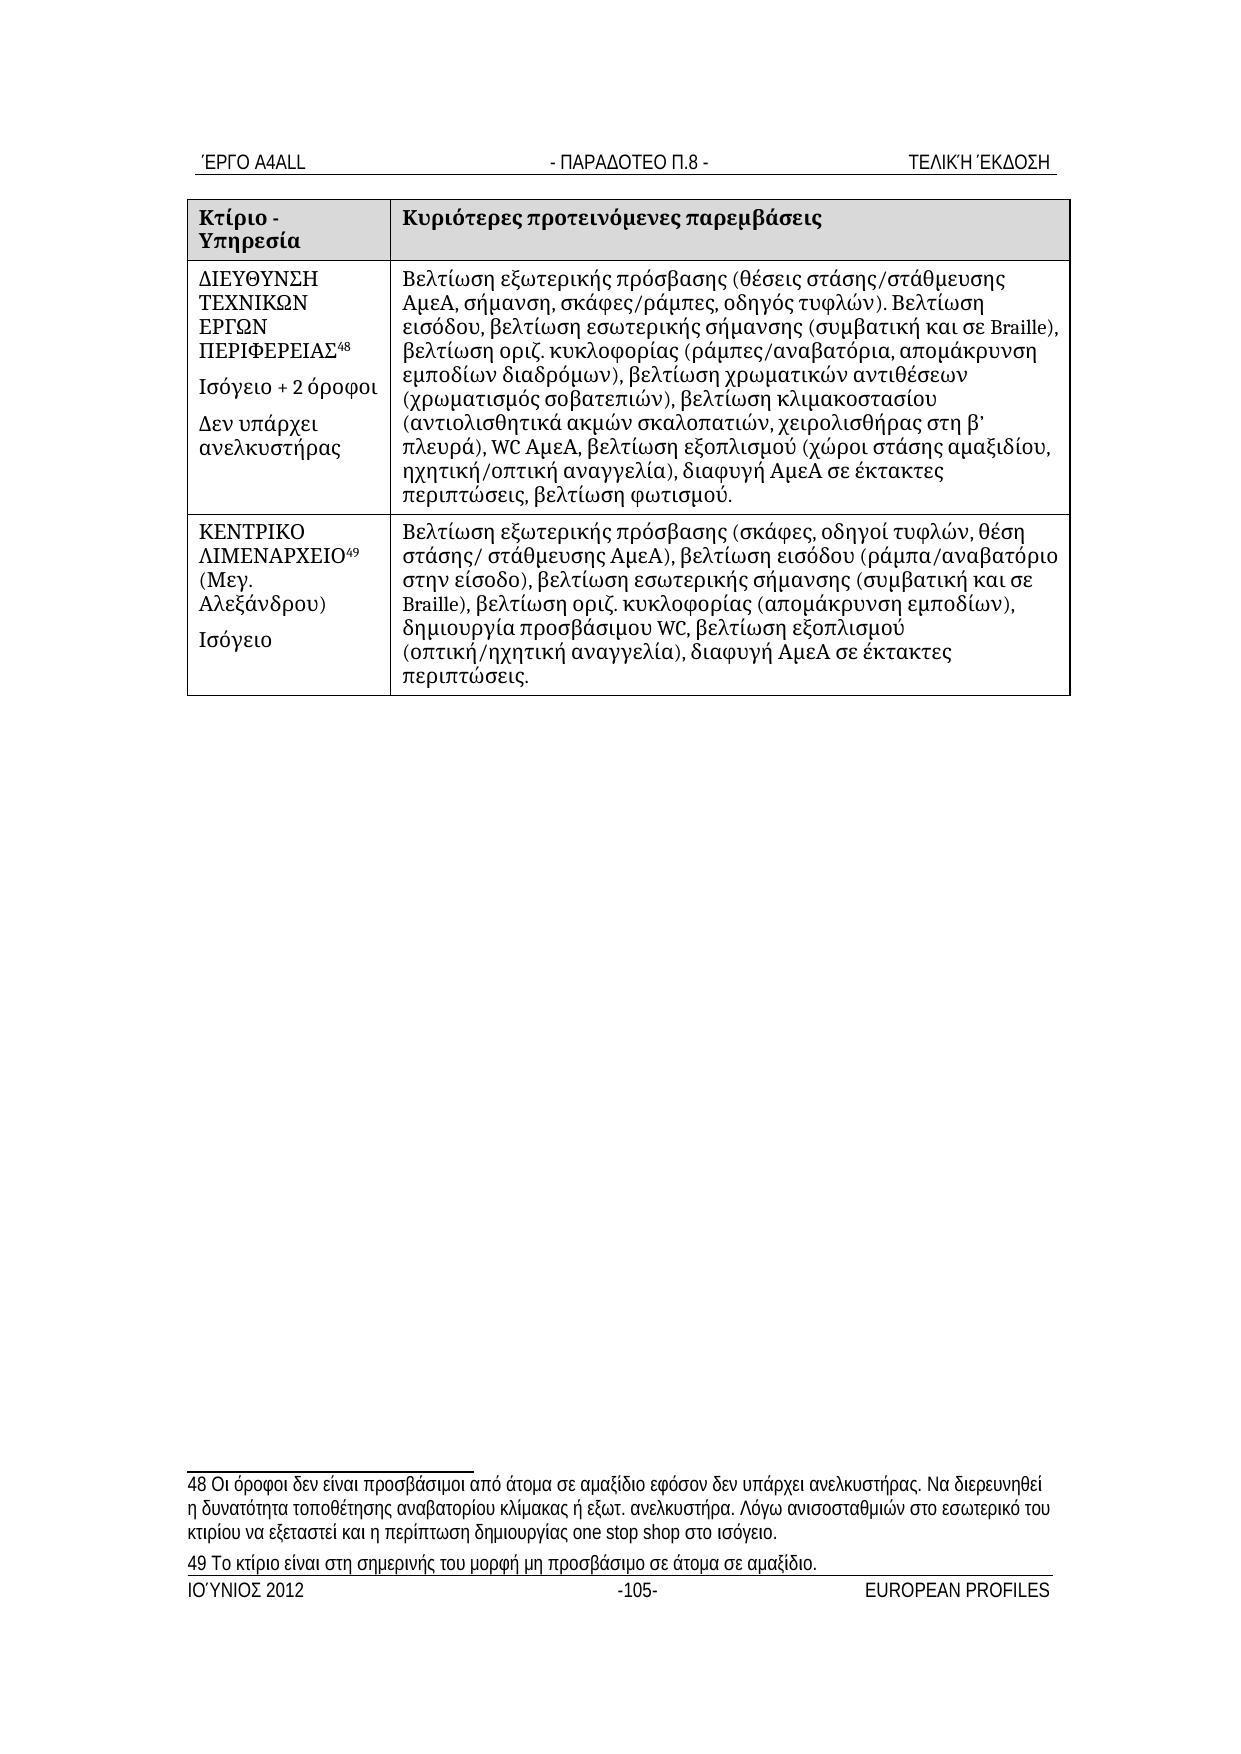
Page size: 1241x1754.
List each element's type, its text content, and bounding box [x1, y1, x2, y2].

table_cell ΔΙΕΥΘΥΝΣΗ ΤΕΧΝΙΚΩΝ ΕΡΓΩΝ ΠΕΡΙΦΕΡΕΙΑΣ Ισόγειο + 2 όροφοι Δεν υπάρχει ανελκυστήρας [188, 261, 390, 513]
table_header Κτίριο - Υπηρεσία [188, 200, 390, 260]
table_cell Βελτίωση εξωτερικής πρόσβασης (σκάφες, οδηγοί τυφλών, θέση στάσης/ στάθμευσης ΑμεΑ), βελτίωση εισόδου (ράμπα/αναβατόριο στην είσοδο), βελτίωση εσωτερικής σήμανσης (συμβατική και σε Braille), βελτίωση οριζ. κυκλοφορίας (απομάκρυνση εμποδίων), δημιουργία προσβάσιμου WC, βελτίωση εξοπλισμού (οπτική/ηχητική αναγγελία), διαφυγή ΑμεΑ σε έκτακτες περιπτώσεις. [391, 515, 1069, 695]
table_header Κυριότερες προτεινόμενες παρεμβάσεις [391, 200, 1069, 260]
table_cell ΚΕΝΤΡΙΚΟ ΛΙΜΕΝΑΡΧΕΙΟ (Μεγ. Αλεξάνδρου) Ισόγειο [188, 515, 390, 695]
table_cell Βελτίωση εξωτερικής πρόσβασης (θέσεις στάσης/στάθμευσης ΑμεΑ, σήμανση, σκάφες/ράμπες, οδηγός τυφλών). Βελτίωση εισόδου, βελτίωση εσωτερικής σήμανσης (συμβατική και σε Braille), βελτίωση οριζ. κυκλοφορίας (ράμπες/αναβατόρια, απομάκρυνση εμποδίων διαδρόμων), βελτίωση χρωματικών αντιθέσεων (χρωματισμός σοβατεπιών), βελτίωση κλιμακοστασίου (αντιολισθητικά ακμών σκαλοπατιών, χειρολισθήρας στη β’ πλευρά), WC ΑμεΑ, βελτίωση εξοπλισμού (χώροι στάσης αμαξιδίου, ηχητική/οπτική αναγγελία), διαφυγή ΑμεΑ σε έκτακτες περιπτώσεις, βελτίωση φωτισμού. [391, 261, 1069, 513]
